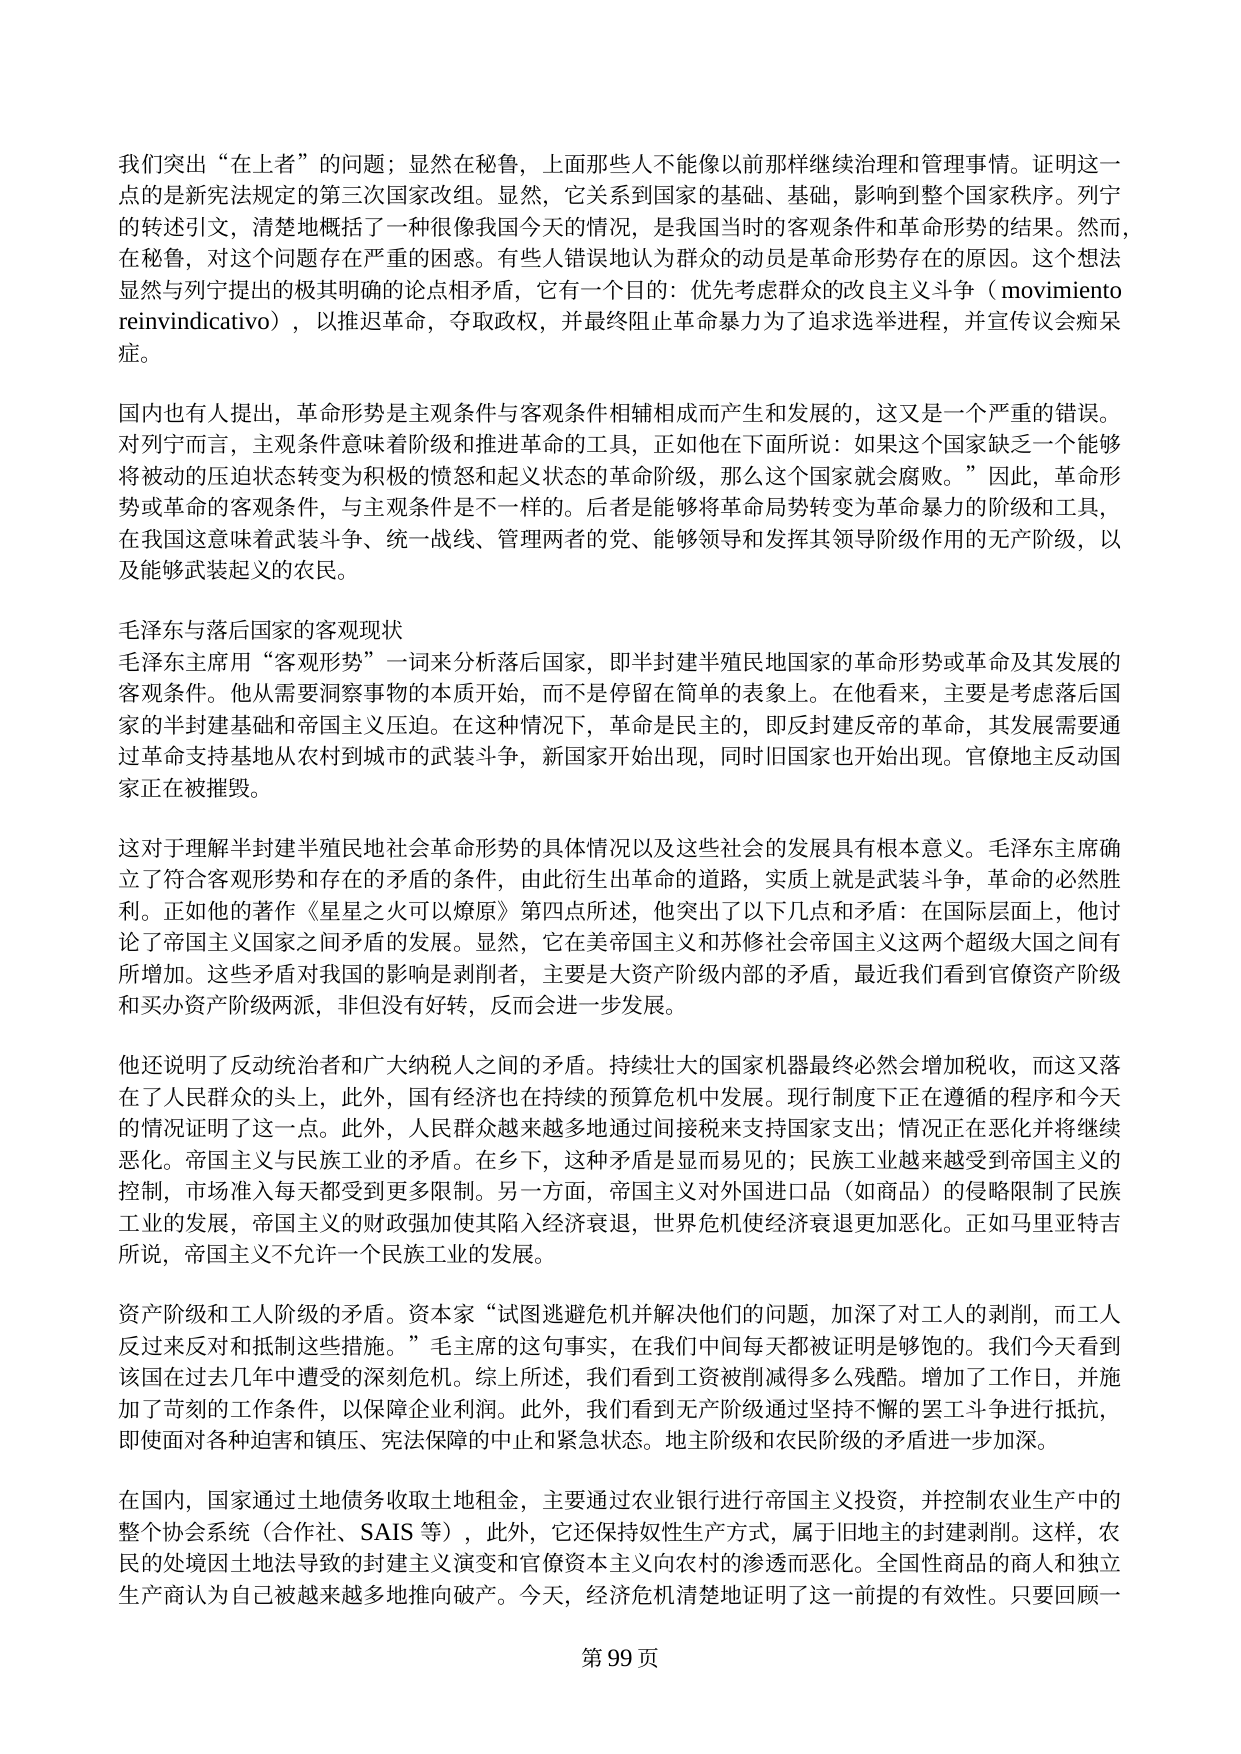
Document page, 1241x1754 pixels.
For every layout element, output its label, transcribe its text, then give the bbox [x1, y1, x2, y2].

text 国内也有人提出，革命形势是主观条件与客观条件相辅相成而产生和发展的，这又是一个严重的错误。对列宁而言，主观条件意味着阶级和推进革命的工具，正如他在下面所说：如果这个国家缺乏一个能够将被动的压迫状态转变为积极的愤怒和起义状态的革命阶级，那么这个国家就会腐败。”因此，革命形势或革命的客观条件，与主观条件是不一样的。后者是能够将革命局势转变为革命暴力的阶级和工具，在我国这意味着武装斗争、统一战线、管理两者的党、能够领导和发挥其领导阶级作用的无产阶级，以及能够武装起义的农民。 [118, 396, 1122, 585]
text 这对于理解半封建半殖民地社会革命形势的具体情况以及这些社会的发展具有根本意义。毛泽东主席确立了符合客观形势和存在的矛盾的条件，由此衍生出革命的道路，实质上就是武装斗争，革命的必然胜利。正如他的著作《星星之火可以燎原》第四点所述，他突出了以下几点和矛盾：在国际层面上，他讨论了帝国主义国家之间矛盾的发展。显然，它在美帝国主义和苏修社会帝国主义这两个超级大国之间有所增加。这些矛盾对我国的影响是剥削者，主要是大资产阶级内部的矛盾，最近我们看到官僚资产阶级和买办资产阶级两派，非但没有好转，反而会进一步发展。 [118, 831, 1122, 1020]
text 毛泽东主席用“客观形势”一词来分析落后国家，即半封建半殖民地国家的革命形势或革命及其发展的客观条件。他从需要洞察事物的本质开始，而不是停留在简单的表象上。在他看来，主要是考虑落后国家的半封建基础和帝国主义压迫。在这种情况下，革命是民主的，即反封建反帝的革命，其发展需要通过革命支持基地从农村到城市的武装斗争，新国家开始出现，同时旧国家也开始出现。官僚地主反动国家正在被摧毁。 [118, 645, 1122, 802]
text 毛泽东与落后国家的客观现状 [118, 614, 1122, 645]
text 在国内，国家通过土地债务收取土地租金，主要通过农业银行进行帝国主义投资，并控制农业生产中的整个协会系统（合作社、SAIS 等），此外，它还保持奴性生产方式，属于旧地主的封建剥削。这样，农民的处境因土地法导致的封建主义演变和官僚资本主义向农村的渗透而恶化。全国性商品的商人和独立生产商认为自己被越来越多地推向破产。今天，经济危机清楚地证明了这一前提的有效性。只要回顾一 [118, 1484, 1122, 1609]
text 资产阶级和工人阶级的矛盾。资本家“试图逃避危机并解决他们的问题，加深了对工人的剥削，而工人反过来反对和抵制这些措施。”毛主席的这句事实，在我们中间每天都被证明是够饱的。我们今天看到该国在过去几年中遭受的深刻危机。综上所述，我们看到工资被削减得多么残酷。增加了工作日，并施加了苛刻的工作条件，以保障企业利润。此外，我们看到无产阶级通过坚持不懈的罢工斗争进行抵抗，即使面对各种迫害和镇压、宪法保障的中止和紧急状态。地主阶级和农民阶级的矛盾进一步加深。 [118, 1298, 1122, 1455]
text 他还说明了反动统治者和广大纳税人之间的矛盾。持续壮大的国家机器最终必然会增加税收，而这又落在了人民群众的头上，此外，国有经济也在持续的预算危机中发展。现行制度下正在遵循的程序和今天的情况证明了这一点。此外，人民群众越来越多地通过间接税来支持国家支出；情况正在恶化并将继续恶化。帝国主义与民族工业的矛盾。在乡下，这种矛盾是显而易见的；民族工业越来越受到帝国主义的控制，市场准入每天都受到更多限制。另一方面，帝国主义对外国进口品（如商品）的侵略限制了民族工业的发展，帝国主义的财政强加使其陷入经济衰退，世界危机使经济衰退更加恶化。正如马里亚特吉所说，帝国主义不允许一个民族工业的发展。 [118, 1049, 1122, 1269]
text 我们突出“在上者”的问题；显然在秘鲁，上面那些人不能像以前那样继续治理和管理事情。证明这一点的是新宪法规定的第三次国家改组。显然，它关系到国家的基础、基础，影响到整个国家秩序。列宁的转述引文，清楚地概括了一种很像我国今天的情况，是我国当时的客观条件和革命形势的结果。然而，在秘鲁，对这个问题存在严重的困惑。有些人错误地认为群众的动员是革命形势存在的原因。这个想法显然与列宁提出的极其明确的论点相矛盾，它有一个目的：优先考虑群众的改良主义斗争（movimiento reinvindicativo），以推迟革命，夺取政权，并最终阻止革命暴力为了追求选举进程，并宣传议会痴呆症。 [118, 147, 1122, 367]
